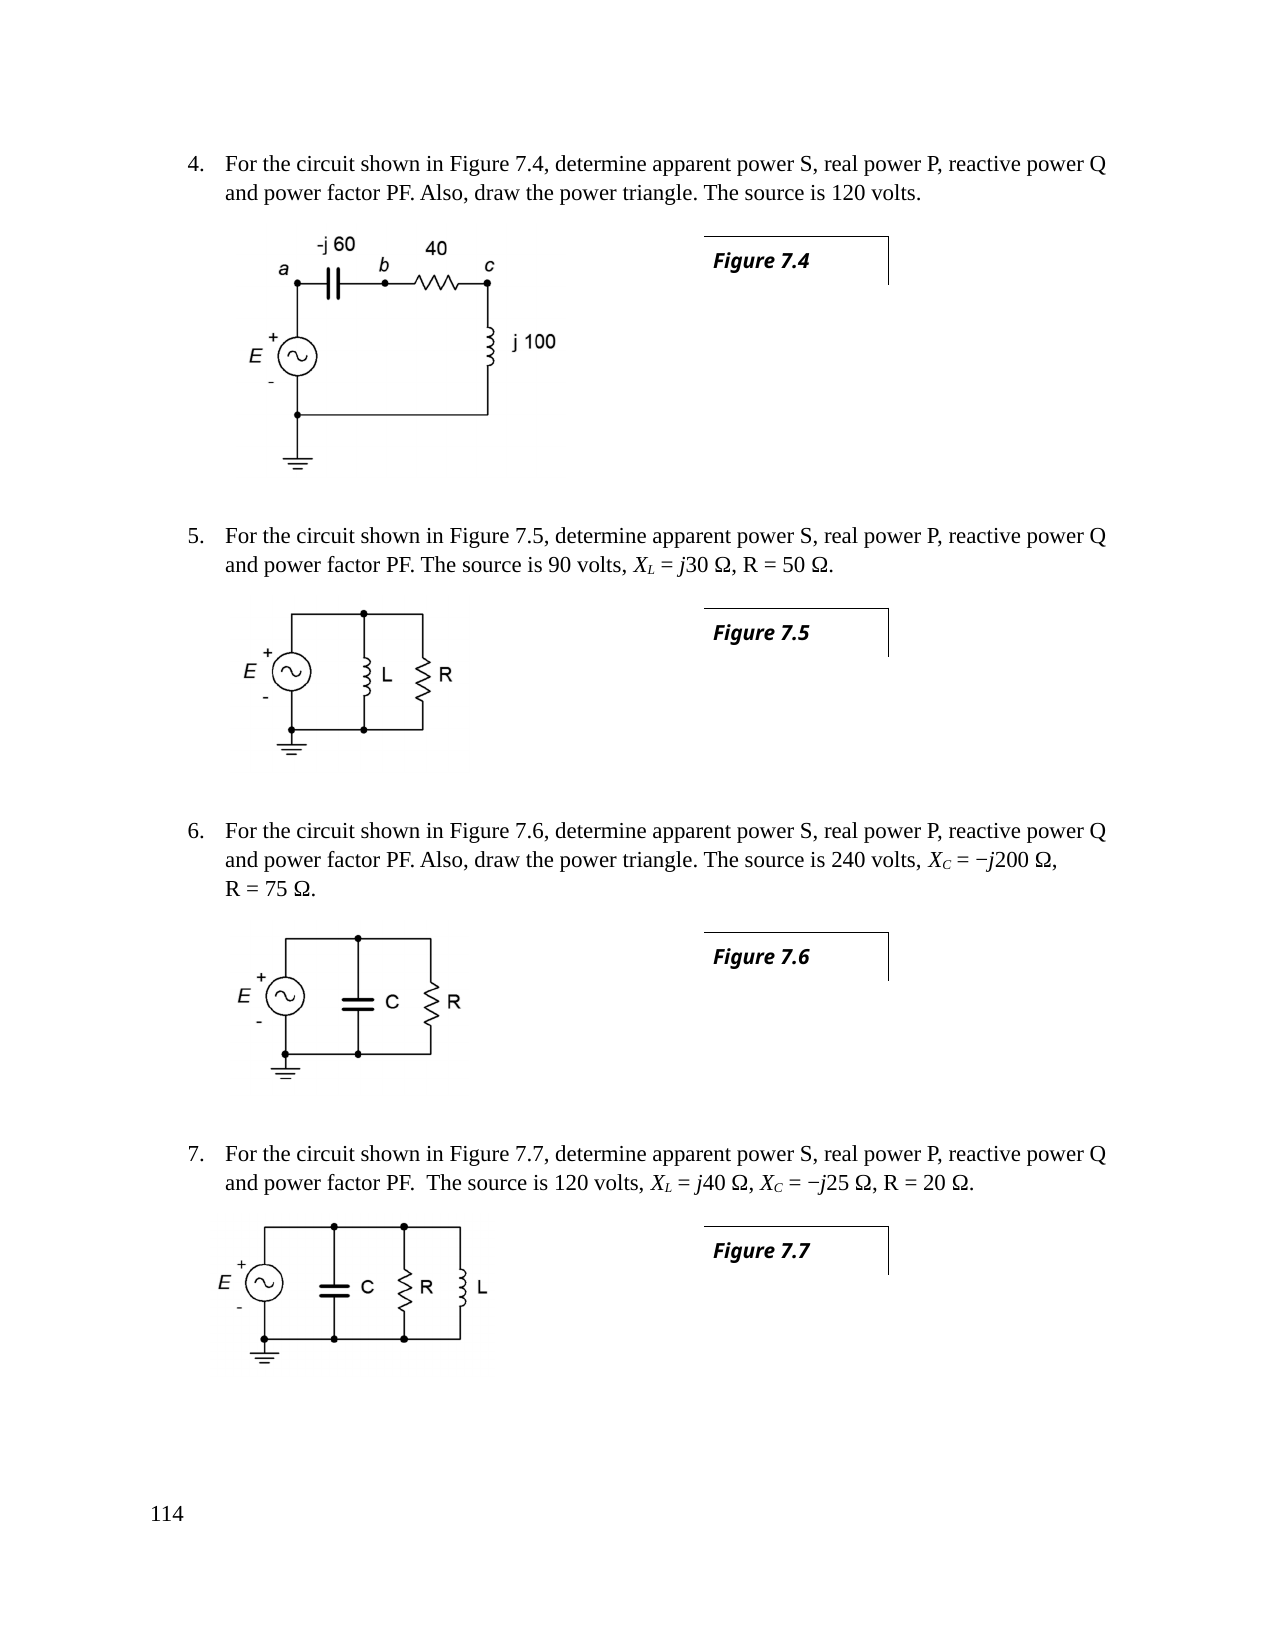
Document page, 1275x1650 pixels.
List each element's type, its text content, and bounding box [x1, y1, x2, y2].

text Figure 7.7 [713, 1236, 879, 1264]
picture [229, 920, 470, 1096]
list For the circuit shown in Figure 7.6, determine apparent power S, real power P, reactive power Q and power factor PF. Also, draw the power triangle. The source is 240 volts, XC = −j200 Ω, R = 75 Ω. [187, 817, 1125, 902]
text Figure 7.5 [713, 618, 879, 646]
list For the circuit shown in Figure 7.4, determine apparent power S, real power P, reactive power Q and power factor PF. Also, draw the power triangle. The source is 120 volts. [187, 150, 1125, 206]
list For the circuit shown in Figure 7.7, determine apparent power S, real power P, reactive power Q and power factor PF. The source is 120 volts, XL = j40 Ω, XC = −j25 Ω, R = 20 Ω. [187, 1140, 1125, 1196]
list Figure 7.4 [713, 246, 879, 274]
list For the circuit shown in Figure 7.5, determine apparent power S, real power P, reactive power Q and power factor PF. The source is 90 volts, XL = j30 Ω, R = 50 Ω. [187, 522, 1125, 577]
picture [229, 595, 470, 773]
picture [236, 223, 567, 478]
text Figure 7.6 [713, 942, 879, 971]
picture [210, 1213, 495, 1377]
